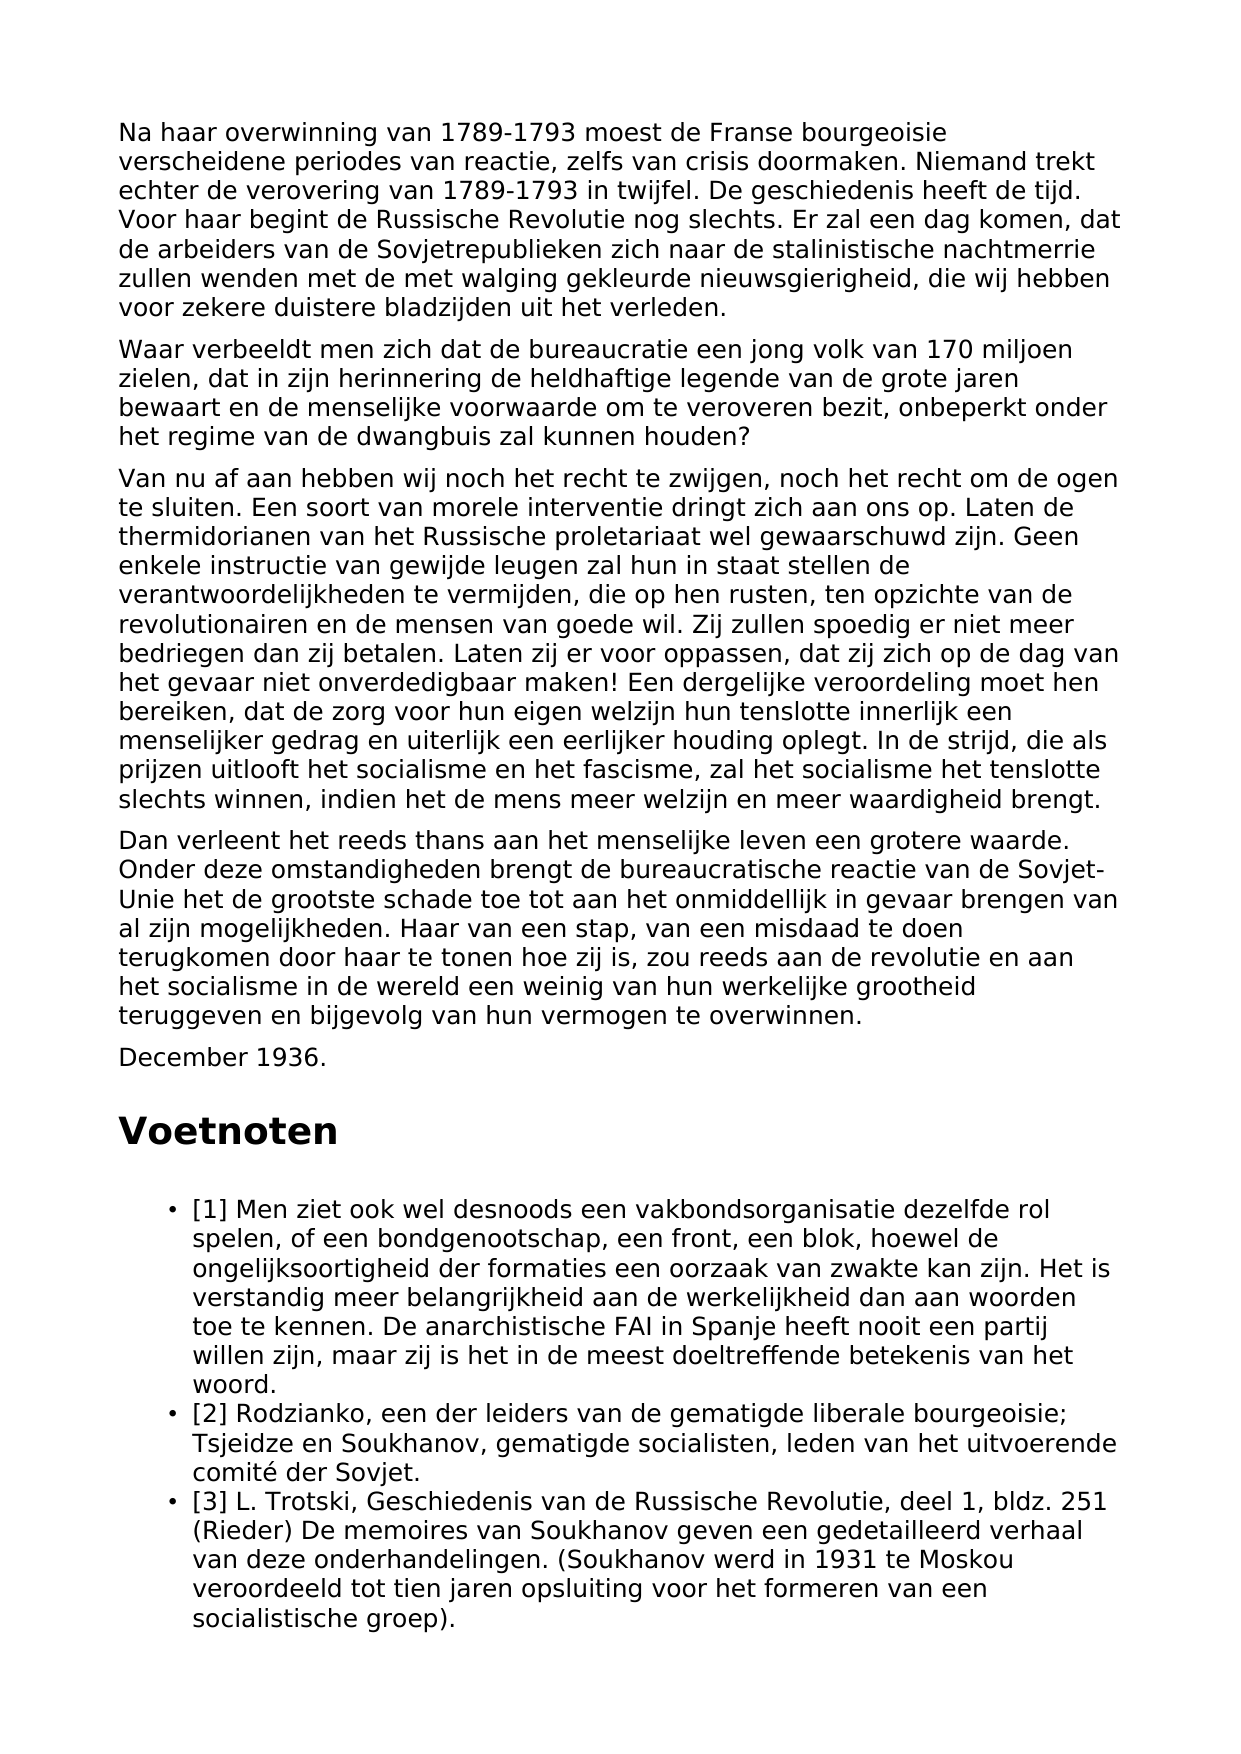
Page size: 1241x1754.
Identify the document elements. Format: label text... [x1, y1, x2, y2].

list [1] Men ziet ook wel desnoods een vakbondsorganisatie dezelfde rol spelen, of een bondgenootschap, een front, een blok, hoewel de ongelijksoortigheid der formaties een oorzaak van zwakte kan zijn. Het is verstandig meer belangrijkheid aan de werkelijkheid dan aan woorden toe te kennen. De anarchistische FAI in Spanje heeft nooit een partij willen zijn, maar zij is het in de meest doeltreffende betekenis van het woord. [177, 1195, 1122, 1399]
text Waar verbeeldt men zich dat de bureaucratie een jong volk van 170 miljoen zielen, dat in zijn herinnering de heldhaftige legende van de grote jaren bewaart en de menselijke voorwaarde om te veroveren bezit, onbeperkt onder het regime van de dwangbuis zal kunnen houden? [118, 335, 1122, 451]
text Na haar overwinning van 1789-1793 moest de Franse bourgeoisie verscheidene periodes van reactie, zelfs van crisis doormaken. Niemand trekt echter de verovering van 1789-1793 in twijfel. De geschiedenis heeft de tijd. Voor haar begint de Russische Revolutie nog slechts. Er zal een dag komen, dat de arbeiders van de Sovjetrepublieken zich naar de stalinistische nachtmerrie zullen wenden met de met walging gekleurde nieuwsgierigheid, die wij hebben voor zekere duistere bladzijden uit het verleden. [118, 118, 1122, 322]
text December 1936. [118, 1043, 1122, 1072]
list [3] L. Trotski, Geschiedenis van de Russische Revolutie, deel 1, bldz. 251 (Rieder) De memoires van Soukhanov geven een gedetailleerd verhaal van deze onderhandelingen. (Soukhanov werd in 1931 te Moskou veroordeeld tot tien jaren opsluiting voor het formeren van een socialistische groep). [177, 1487, 1122, 1633]
list [2] Rodzianko, een der leiders van de gematigde liberale bourgeoisie; Tsjeidze en Soukhanov, gematigde socialisten, leden van het uitvoerende comité der Sovjet. [177, 1399, 1122, 1487]
text Van nu af aan hebben wij noch het recht te zwijgen, noch het recht om de ogen te sluiten. Een soort van morele interventie dringt zich aan ons op. Laten de thermidorianen van het Russische proletariaat wel gewaarschuwd zijn. Geen enkele instructie van gewijde leugen zal hun in staat stellen de verantwoordelijkheden te vermijden, die op hen rusten, ten opzichte van de revolutionairen en de mensen van goede wil. Zij zullen spoedig er niet meer bedriegen dan zij betalen. Laten zij er voor oppassen, dat zij zich op de dag van het gevaar niet onverdedigbaar maken! Een dergelijke veroordeling moet hen bereiken, dat de zorg voor hun eigen welzijn hun tenslotte innerlijk een menselijker gedrag en uiterlijk een eerlijker houding oplegt. In de strijd, die als prijzen uitlooft het socialisme en het fascisme, zal het socialisme het tenslotte slechts winnen, indien het de mens meer welzijn en meer waardigheid brengt. [118, 464, 1122, 814]
subtitle Voetnoten [118, 1110, 1122, 1153]
text Dan verleent het reeds thans aan het menselijke leven een grotere waarde. Onder deze omstandigheden brengt de bureaucratische reactie van de Sovjet-Unie het de grootste schade toe tot aan het onmiddellijk in gevaar brengen van al zijn mogelijkheden. Haar van een stap, van een misdaad te doen terugkomen door haar te tonen hoe zij is, zou reeds aan de revolutie en aan het socialisme in de wereld een weinig van hun werkelijke grootheid teruggeven en bijgevolg van hun vermogen te overwinnen. [118, 826, 1122, 1031]
